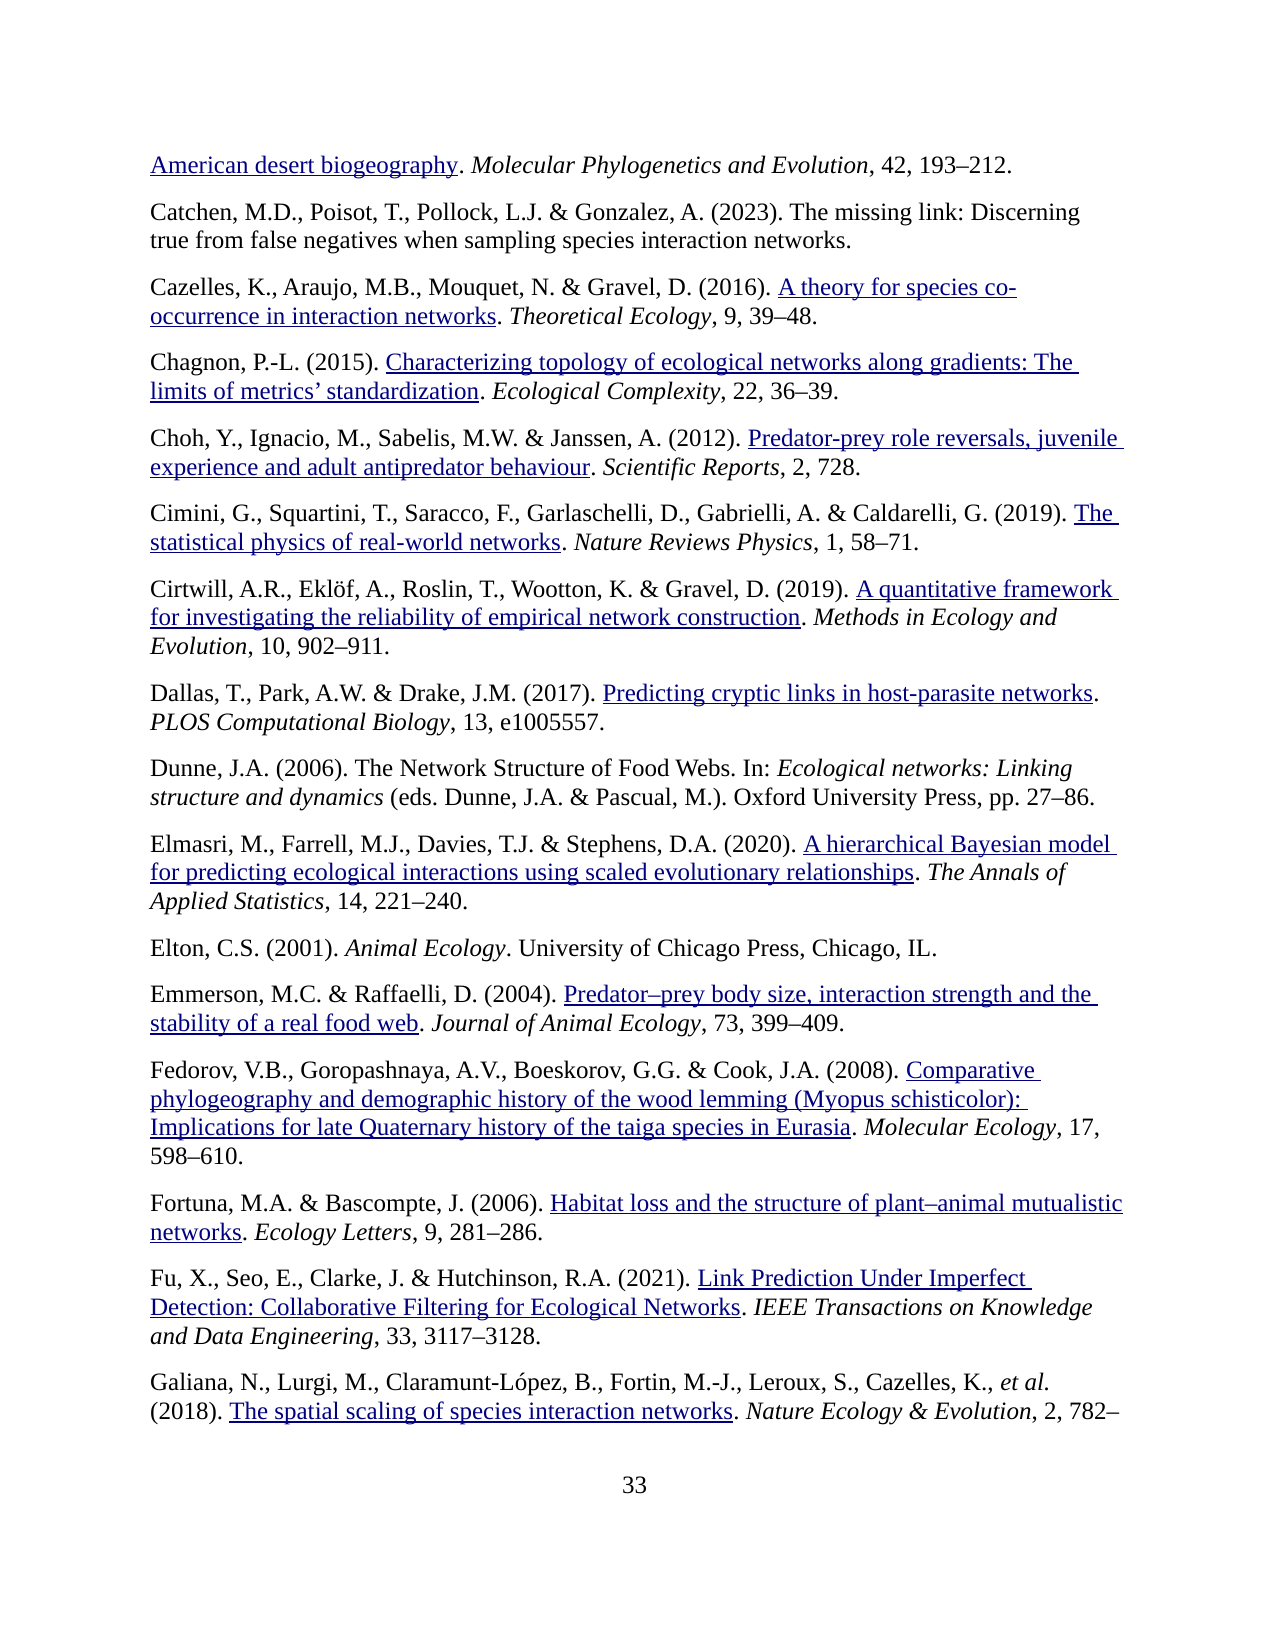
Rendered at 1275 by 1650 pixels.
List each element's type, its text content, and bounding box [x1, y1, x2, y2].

text Elton, C.S. (2001). Animal Ecology. University of Chicago Press, Chicago, IL. [150, 933, 1125, 962]
text Catchen, M.D., Poisot, T., Pollock, L.J. & Gonzalez, A. (2023). The missing link: Discerning true from false negatives when sampling species interaction networks. [150, 197, 1125, 254]
text Fu, X., Seo, E., Clarke, J. & Hutchinson, R.A. (2021). Link Prediction Under Imperfect Detection: Collaborative Filtering for Ecological Networks. IEEE Transactions on Knowledge and Data Engineering, 33, 3117–3128. [150, 1263, 1125, 1349]
text Dallas, T., Park, A.W. & Drake, J.M. (2017). Predicting cryptic links in host-parasite networks. PLOS Computational Biology, 13, e1005557. [150, 678, 1125, 735]
text Cimini, G., Squartini, T., Saracco, F., Garlaschelli, D., Gabrielli, A. & Caldarelli, G. (2019). The statistical physics of real-world networks. Nature Reviews Physics, 1, 58–71. [150, 498, 1125, 556]
text Choh, Y., Ignacio, M., Sabelis, M.W. & Janssen, A. (2012). Predator-prey role reversals, juvenile experience and adult antipredator behaviour. Scientific Reports, 2, 728. [150, 423, 1125, 480]
text Dunne, J.A. (2006). The Network Structure of Food Webs. In: Ecological networks: Linking structure and dynamics (eds. Dunne, J.A. & Pascual, M.). Oxford University Press, pp. 27–86. [150, 753, 1125, 811]
text Galiana, N., Lurgi, M., Claramunt-López, B., Fortin, M.-J., Leroux, S., Cazelles, K., et al. (2018). The spatial scaling of species interaction networks. Nature Ecology & Evolution, 2, 782– [150, 1367, 1125, 1425]
text Elmasri, M., Farrell, M.J., Davies, T.J. & Stephens, D.A. (2020). A hierarchical Bayesian model for predicting ecological interactions using scaled evolutionary relationships. The Annals of Applied Statistics, 14, 221–240. [150, 829, 1125, 915]
text Cirtwill, A.R., Eklöf, A., Roslin, T., Wootton, K. & Gravel, D. (2019). A quantitative framework for investigating the reliability of empirical network construction. Methods in Ecology and Evolution, 10, 902–911. [150, 574, 1125, 660]
text Fedorov, V.B., Goropashnaya, A.V., Boeskorov, G.G. & Cook, J.A. (2008). Comparative phylogeography and demographic history of the wood lemming (Myopus schisticolor): Implications for late Quaternary history of the taiga species in Eurasia. Molecular Ecology, 17, 598–610. [150, 1055, 1125, 1170]
text Chagnon, P.-L. (2015). Characterizing topology of ecological networks along gradients: The limits of metrics’ standardization. Ecological Complexity, 22, 36–39. [150, 347, 1125, 405]
text Cazelles, K., Araujo, M.B., Mouquet, N. & Gravel, D. (2016). A theory for species co-occurrence in interaction networks. Theoretical Ecology, 9, 39–48. [150, 272, 1125, 329]
text American desert biogeography. Molecular Phylogenetics and Evolution, 42, 193–212. [150, 150, 1125, 179]
text Fortuna, M.A. & Bascompte, J. (2006). Habitat loss and the structure of plant–animal mutualistic networks. Ecology Letters, 9, 281–286. [150, 1188, 1125, 1245]
text Emmerson, M.C. & Raffaelli, D. (2004). Predator–prey body size, interaction strength and the stability of a real food web. Journal of Animal Ecology, 73, 399–409. [150, 979, 1125, 1037]
